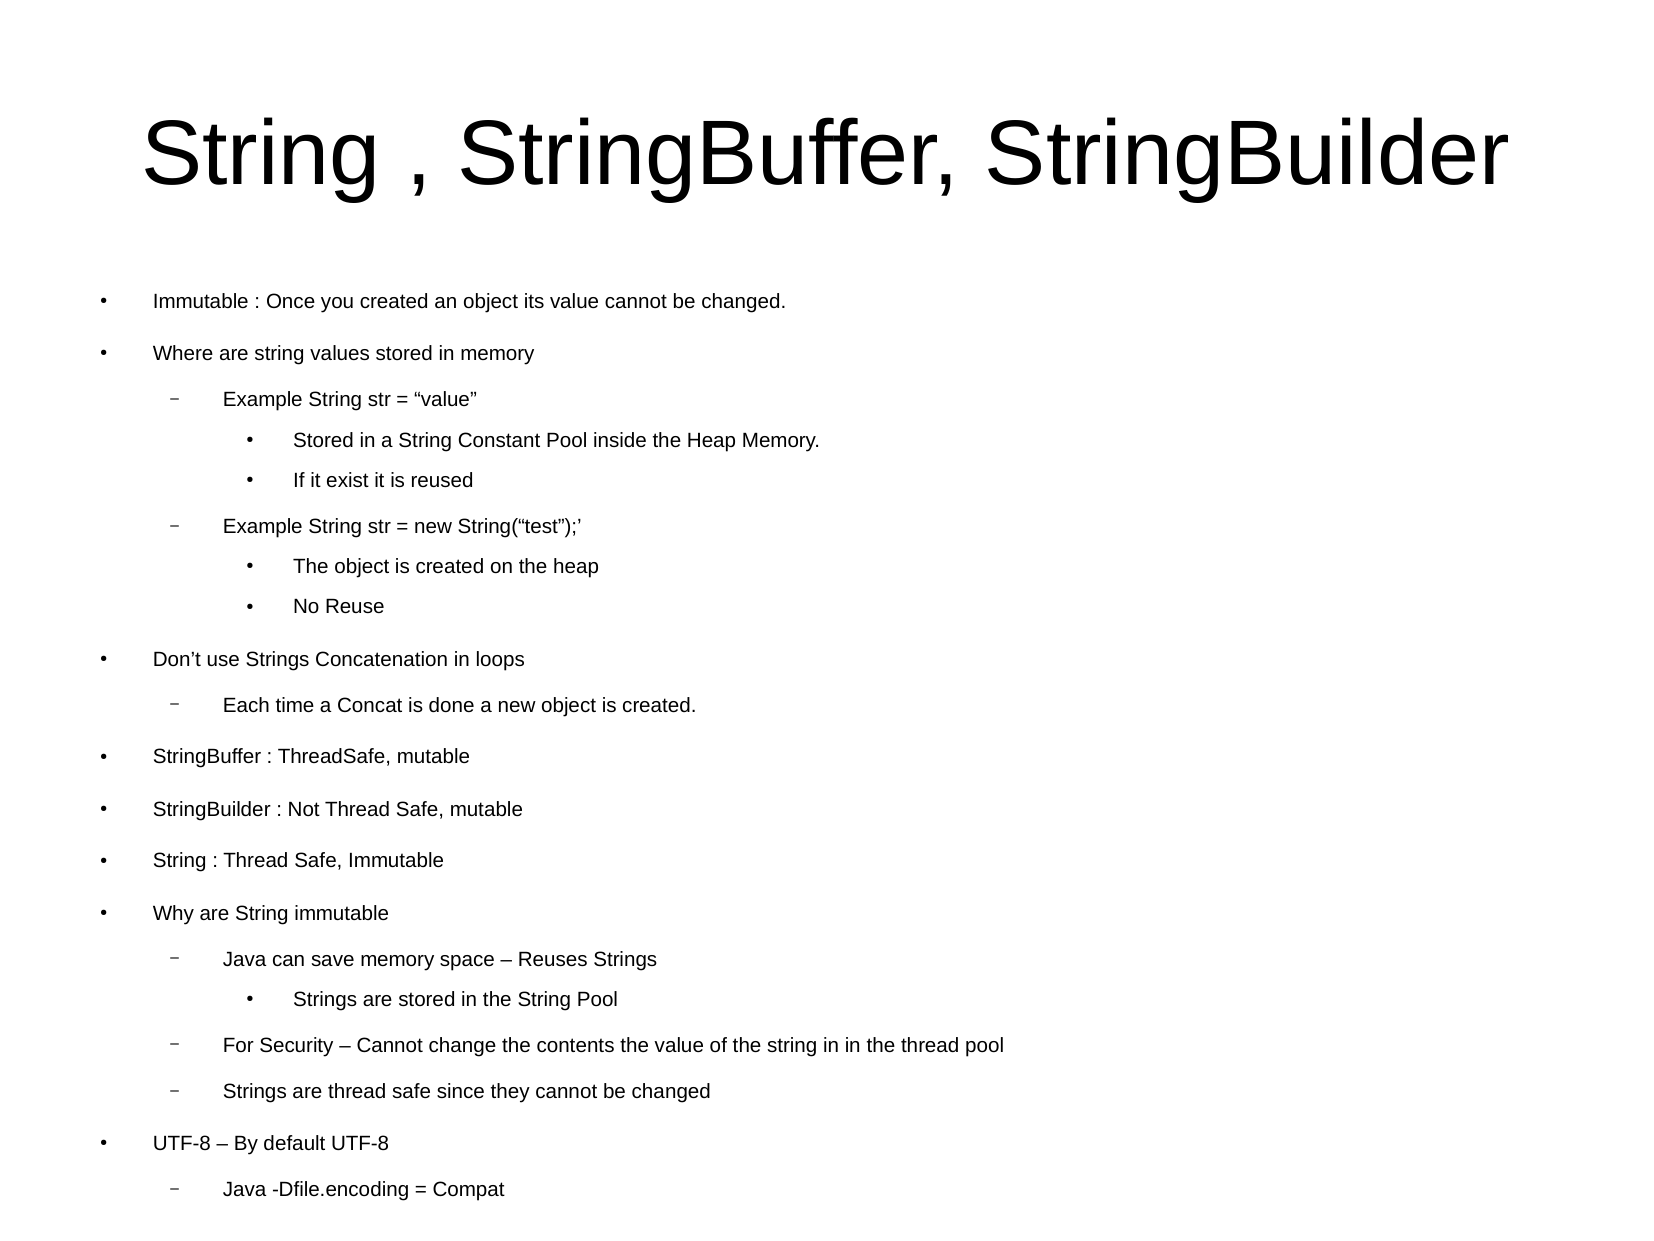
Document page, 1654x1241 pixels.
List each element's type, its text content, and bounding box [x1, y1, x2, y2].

title String , StringBuffer, StringBuilder [82, 49, 1571, 257]
list Immutable : Once you created an object its value cannot be changed. Where are string values stored in memory Example String str = “value” Stored in a String Constant Pool inside the Heap Memory. If it exist it is reused Example String str = new String(“test”);’ The object is created on the heap No Reuse Don’t use Strings Concatenation in loops Each time a Concat is done a new object is created. StringBuffer : ThreadSafe, mutable StringBuilder : Not Thread Safe, mutable String : Thread Safe, Immutable Why are String immutable Java can save memory space – Reuses Strings Strings are stored in the String Pool For Security – Cannot change the contents the value of the string in in the thread pool Strings are thread safe since they cannot be changed UTF-8 – By default UTF-8 Java -Dfile.encoding = Compat [82, 290, 1571, 1216]
